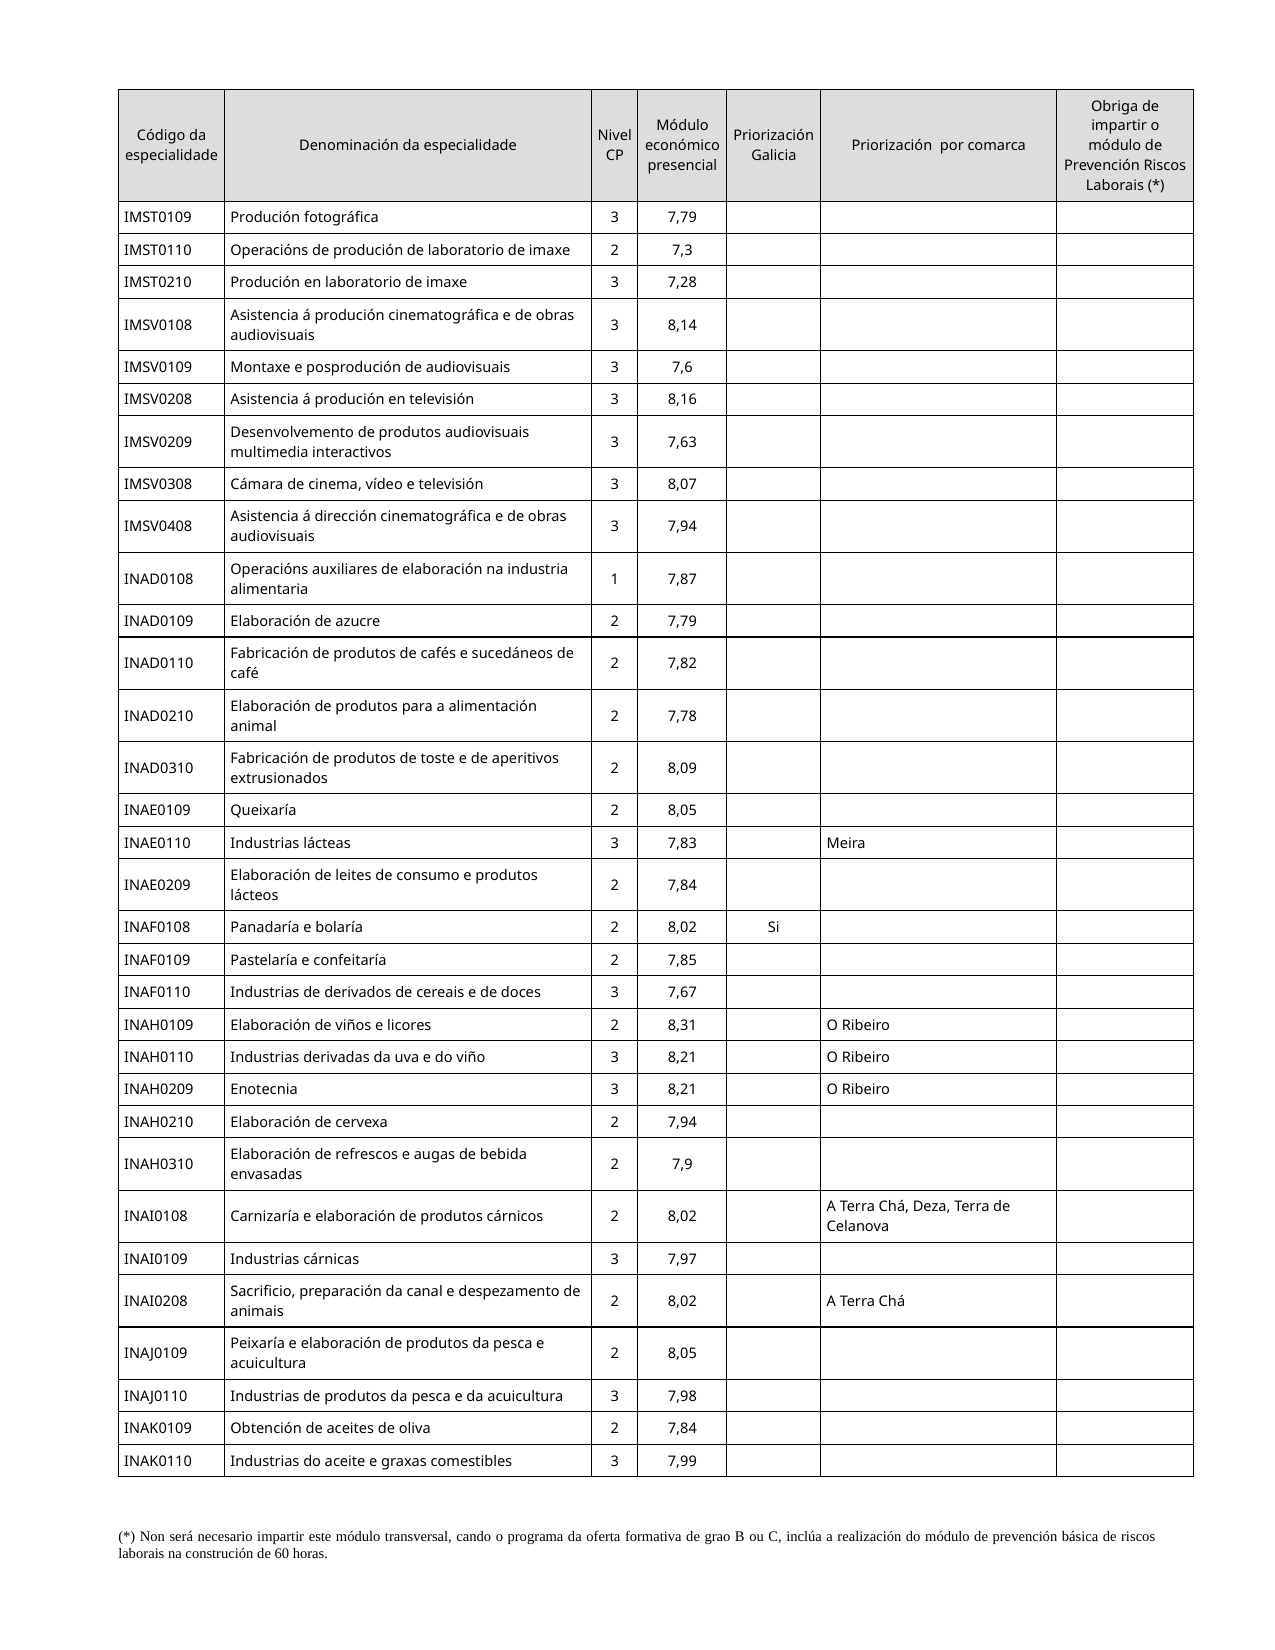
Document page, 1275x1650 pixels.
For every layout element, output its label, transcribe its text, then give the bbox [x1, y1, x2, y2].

table_cell [1057, 1009, 1193, 1040]
table_cell 2 [592, 794, 637, 826]
table_cell [1057, 976, 1193, 1008]
table_cell [1057, 351, 1193, 382]
table_cell IMST0109 [119, 202, 224, 233]
table_cell 8,05 [638, 1328, 726, 1379]
table_cell Elaboración de produtos para a alimentación animal [225, 690, 591, 741]
table_cell [821, 1106, 1056, 1137]
table_cell Obtención de aceites de oliva [225, 1412, 591, 1443]
table_cell INAD0210 [119, 690, 224, 741]
table_cell Montaxe e posprodución de audiovisuais [225, 351, 591, 382]
table_cell [727, 299, 820, 350]
table_cell [727, 976, 820, 1008]
table_cell [821, 976, 1056, 1008]
table_cell [1057, 266, 1193, 298]
table_cell [727, 1380, 820, 1411]
table_cell Industrias do aceite e graxas comestibles [225, 1445, 591, 1476]
table_cell INAD0108 [119, 553, 224, 604]
table_cell 7,79 [638, 202, 726, 233]
table_cell 2 [592, 605, 637, 636]
table_cell 2 [592, 638, 637, 689]
table_cell INAJ0109 [119, 1328, 224, 1379]
table_cell [1057, 1243, 1193, 1274]
table_cell 2 [592, 234, 637, 265]
table_cell [1057, 234, 1193, 265]
table_cell 2 [592, 1328, 637, 1379]
table_cell 3 [592, 1074, 637, 1105]
table_cell IMSV0108 [119, 299, 224, 350]
table_cell Meira [821, 827, 1056, 858]
table_cell [727, 1412, 820, 1443]
table_cell 7,85 [638, 944, 726, 975]
table_cell INAH0209 [119, 1074, 224, 1105]
table_cell [727, 553, 820, 604]
table_cell Industrias lácteas [225, 827, 591, 858]
table_cell INAJ0110 [119, 1380, 224, 1411]
table_cell Pastelaría e confeitaría [225, 944, 591, 975]
table_cell INAF0109 [119, 944, 224, 975]
table_cell Desenvolvemento de produtos audiovisuais multimedia interactivos [225, 416, 591, 467]
table_cell 2 [592, 944, 637, 975]
table_cell [727, 827, 820, 858]
table_cell INAF0108 [119, 911, 224, 943]
table_cell 2 [592, 1106, 637, 1137]
table_cell [727, 1243, 820, 1274]
table_cell O Ribeiro [821, 1074, 1056, 1105]
table_header Priorización por comarca [821, 90, 1056, 201]
table_cell A Terra Chá, Deza, Terra de Celanova [821, 1191, 1056, 1242]
table_cell INAD0109 [119, 605, 224, 636]
table_cell [1057, 1328, 1193, 1379]
table_cell [821, 605, 1056, 636]
table_cell 7,97 [638, 1243, 726, 1274]
table_cell 7,67 [638, 976, 726, 1008]
table_cell 8,02 [638, 1275, 726, 1326]
table_cell 1 [592, 553, 637, 604]
table_cell IMSV0109 [119, 351, 224, 382]
table_cell INAH0110 [119, 1041, 224, 1072]
table_cell [727, 605, 820, 636]
table_cell INAD0310 [119, 742, 224, 793]
table_cell [1057, 911, 1193, 943]
table_cell 8,09 [638, 742, 726, 793]
table_cell [821, 859, 1056, 910]
table_cell 8,21 [638, 1041, 726, 1072]
table_cell [821, 234, 1056, 265]
table_cell [727, 690, 820, 741]
table_cell 8,31 [638, 1009, 726, 1040]
table_header Nivel CP [592, 90, 637, 201]
table_cell [727, 1106, 820, 1137]
table_cell 7,84 [638, 859, 726, 910]
table_cell [727, 468, 820, 499]
table_cell 7,87 [638, 553, 726, 604]
table_cell [1057, 384, 1193, 415]
table_cell INAE0110 [119, 827, 224, 858]
table_cell [821, 501, 1056, 552]
table_cell [1057, 794, 1193, 826]
table_cell Si [727, 911, 820, 943]
table_cell [821, 1328, 1056, 1379]
table_cell Sacrificio, preparación da canal e despezamento de animais [225, 1275, 591, 1326]
table_cell INAH0109 [119, 1009, 224, 1040]
table_cell [1057, 468, 1193, 499]
table_cell [821, 690, 1056, 741]
table_cell 3 [592, 1243, 637, 1274]
table_cell Elaboración de refrescos e augas de bebida envasadas [225, 1138, 591, 1189]
table_cell Enotecnia [225, 1074, 591, 1105]
table_cell 2 [592, 1412, 637, 1443]
table_cell 7,83 [638, 827, 726, 858]
table_cell 3 [592, 351, 637, 382]
table_cell [821, 1243, 1056, 1274]
table_cell O Ribeiro [821, 1009, 1056, 1040]
table_cell [1057, 202, 1193, 233]
table_cell Asistencia á produción cinematográfica e de obras audiovisuais [225, 299, 591, 350]
table_cell [1057, 1380, 1193, 1411]
table_cell 8,02 [638, 911, 726, 943]
table_cell 7,94 [638, 1106, 726, 1137]
table_cell [821, 468, 1056, 499]
table_cell [821, 638, 1056, 689]
table_header Denominación da especialidade [225, 90, 591, 201]
table_cell 3 [592, 266, 637, 298]
table_cell 7,78 [638, 690, 726, 741]
table_cell Industrias de produtos da pesca e da acuicultura [225, 1380, 591, 1411]
table_cell [727, 1074, 820, 1105]
table_cell [821, 794, 1056, 826]
table_cell Produción fotográfica [225, 202, 591, 233]
table_cell 8,21 [638, 1074, 726, 1105]
table_cell INAI0108 [119, 1191, 224, 1242]
table_cell 7,6 [638, 351, 726, 382]
table_cell [1057, 1412, 1193, 1443]
table_cell [821, 299, 1056, 350]
table_cell 3 [592, 501, 637, 552]
table_cell Asistencia á dirección cinematográfica e de obras audiovisuais [225, 501, 591, 552]
table_cell Panadaría e bolaría [225, 911, 591, 943]
table_cell [727, 944, 820, 975]
table_cell [727, 1009, 820, 1040]
table_cell 7,98 [638, 1380, 726, 1411]
table_cell [727, 266, 820, 298]
table_cell Elaboración de cervexa [225, 1106, 591, 1137]
table_cell [1057, 859, 1193, 910]
table_header Código da especialidade [119, 90, 224, 201]
table_cell 2 [592, 859, 637, 910]
table_cell [727, 1138, 820, 1189]
table_cell [821, 1445, 1056, 1476]
table_cell [821, 351, 1056, 382]
table_cell [1057, 299, 1193, 350]
table_cell 3 [592, 1041, 637, 1072]
table_cell [821, 1412, 1056, 1443]
table_cell 2 [592, 1138, 637, 1189]
table_cell 3 [592, 468, 637, 499]
table_cell [1057, 690, 1193, 741]
table_cell Elaboración de leites de consumo e produtos lácteos [225, 859, 591, 910]
table_cell Cámara de cinema, vídeo e televisión [225, 468, 591, 499]
table_cell Produción en laboratorio de imaxe [225, 266, 591, 298]
table_cell [727, 1041, 820, 1072]
table_cell 7,28 [638, 266, 726, 298]
table_cell [1057, 605, 1193, 636]
table_cell 2 [592, 911, 637, 943]
table_cell Queixaría [225, 794, 591, 826]
table_cell Carnizaría e elaboración de produtos cárnicos [225, 1191, 591, 1242]
table_cell INAE0209 [119, 859, 224, 910]
table_cell INAK0109 [119, 1412, 224, 1443]
table_cell 2 [592, 1009, 637, 1040]
table_cell 2 [592, 690, 637, 741]
table_cell [1057, 553, 1193, 604]
table_cell 3 [592, 384, 637, 415]
table_cell [821, 553, 1056, 604]
table_cell [821, 1380, 1056, 1411]
table_cell Peixaría e elaboración de produtos da pesca e acuicultura [225, 1328, 591, 1379]
table_cell [727, 416, 820, 467]
table_cell [727, 742, 820, 793]
table_cell [727, 501, 820, 552]
table_cell 8,07 [638, 468, 726, 499]
table_cell Elaboración de azucre [225, 605, 591, 636]
table_cell IMSV0208 [119, 384, 224, 415]
table_cell [1057, 1074, 1193, 1105]
table_cell 7,63 [638, 416, 726, 467]
table_cell IMST0110 [119, 234, 224, 265]
table_cell IMSV0308 [119, 468, 224, 499]
table_cell [821, 202, 1056, 233]
table_cell 7,99 [638, 1445, 726, 1476]
table_cell [1057, 1106, 1193, 1137]
table_cell 3 [592, 416, 637, 467]
table_cell [727, 859, 820, 910]
table_cell Operacións auxiliares de elaboración na industria alimentaria [225, 553, 591, 604]
table_cell [1057, 1138, 1193, 1189]
table_cell [1057, 1275, 1193, 1326]
table_cell [1057, 501, 1193, 552]
table_cell INAI0208 [119, 1275, 224, 1326]
table_cell 8,02 [638, 1191, 726, 1242]
table_cell [821, 266, 1056, 298]
table_cell [1057, 638, 1193, 689]
table_cell Elaboración de viños e licores [225, 1009, 591, 1040]
table_header Obriga de impartir o módulo de Prevención Riscos Laborais (*) [1057, 90, 1193, 201]
table_cell INAD0110 [119, 638, 224, 689]
table_cell 3 [592, 827, 637, 858]
table_cell [1057, 944, 1193, 975]
table_cell 3 [592, 299, 637, 350]
table_cell [1057, 827, 1193, 858]
table_header Priorización Galicia [727, 90, 820, 201]
table_cell 3 [592, 1445, 637, 1476]
table_cell [821, 416, 1056, 467]
table_cell [727, 384, 820, 415]
table_cell IMSV0209 [119, 416, 224, 467]
table_cell [1057, 1445, 1193, 1476]
table_cell [821, 1138, 1056, 1189]
table_cell [1057, 742, 1193, 793]
table_cell 3 [592, 1380, 637, 1411]
table_cell A Terra Chá [821, 1275, 1056, 1326]
table_cell [1057, 1041, 1193, 1072]
table_cell INAH0210 [119, 1106, 224, 1137]
table_cell INAI0109 [119, 1243, 224, 1274]
table_cell Industrias derivadas da uva e do viño [225, 1041, 591, 1072]
table_cell INAK0110 [119, 1445, 224, 1476]
table_cell 7,82 [638, 638, 726, 689]
table_cell [821, 742, 1056, 793]
table_cell Fabricación de produtos de toste e de aperitivos extrusionados [225, 742, 591, 793]
table_cell [821, 384, 1056, 415]
table_cell O Ribeiro [821, 1041, 1056, 1072]
table_cell Asistencia á produción en televisión [225, 384, 591, 415]
table_header Módulo económico presencial [638, 90, 726, 201]
table_cell INAH0310 [119, 1138, 224, 1189]
table_cell 7,84 [638, 1412, 726, 1443]
table_cell [727, 351, 820, 382]
table_cell [727, 1275, 820, 1326]
table_cell [821, 911, 1056, 943]
table_cell 7,79 [638, 605, 726, 636]
table_cell 8,16 [638, 384, 726, 415]
table_cell INAF0110 [119, 976, 224, 1008]
table_cell 7,3 [638, 234, 726, 265]
table_cell [727, 794, 820, 826]
table_cell [727, 1328, 820, 1379]
table_cell Fabricación de produtos de cafés e sucedáneos de café [225, 638, 591, 689]
table_cell [727, 1445, 820, 1476]
table_cell 2 [592, 1275, 637, 1326]
table_cell Industrias cárnicas [225, 1243, 591, 1274]
table_cell 3 [592, 202, 637, 233]
table_cell [727, 1191, 820, 1242]
table_cell 8,14 [638, 299, 726, 350]
table_cell Operacións de produción de laboratorio de imaxe [225, 234, 591, 265]
table_cell [821, 944, 1056, 975]
table_cell IMSV0408 [119, 501, 224, 552]
table_cell 7,9 [638, 1138, 726, 1189]
table_cell [727, 234, 820, 265]
table_cell 2 [592, 742, 637, 793]
table_cell Industrias de derivados de cereais e de doces [225, 976, 591, 1008]
table_cell [1057, 416, 1193, 467]
table_cell IMST0210 [119, 266, 224, 298]
table_cell 2 [592, 1191, 637, 1242]
table_cell [1057, 1191, 1193, 1242]
table_cell INAE0109 [119, 794, 224, 826]
table_cell [727, 638, 820, 689]
table_cell 8,05 [638, 794, 726, 826]
table_cell 7,94 [638, 501, 726, 552]
table_cell 3 [592, 976, 637, 1008]
table_cell [727, 202, 820, 233]
